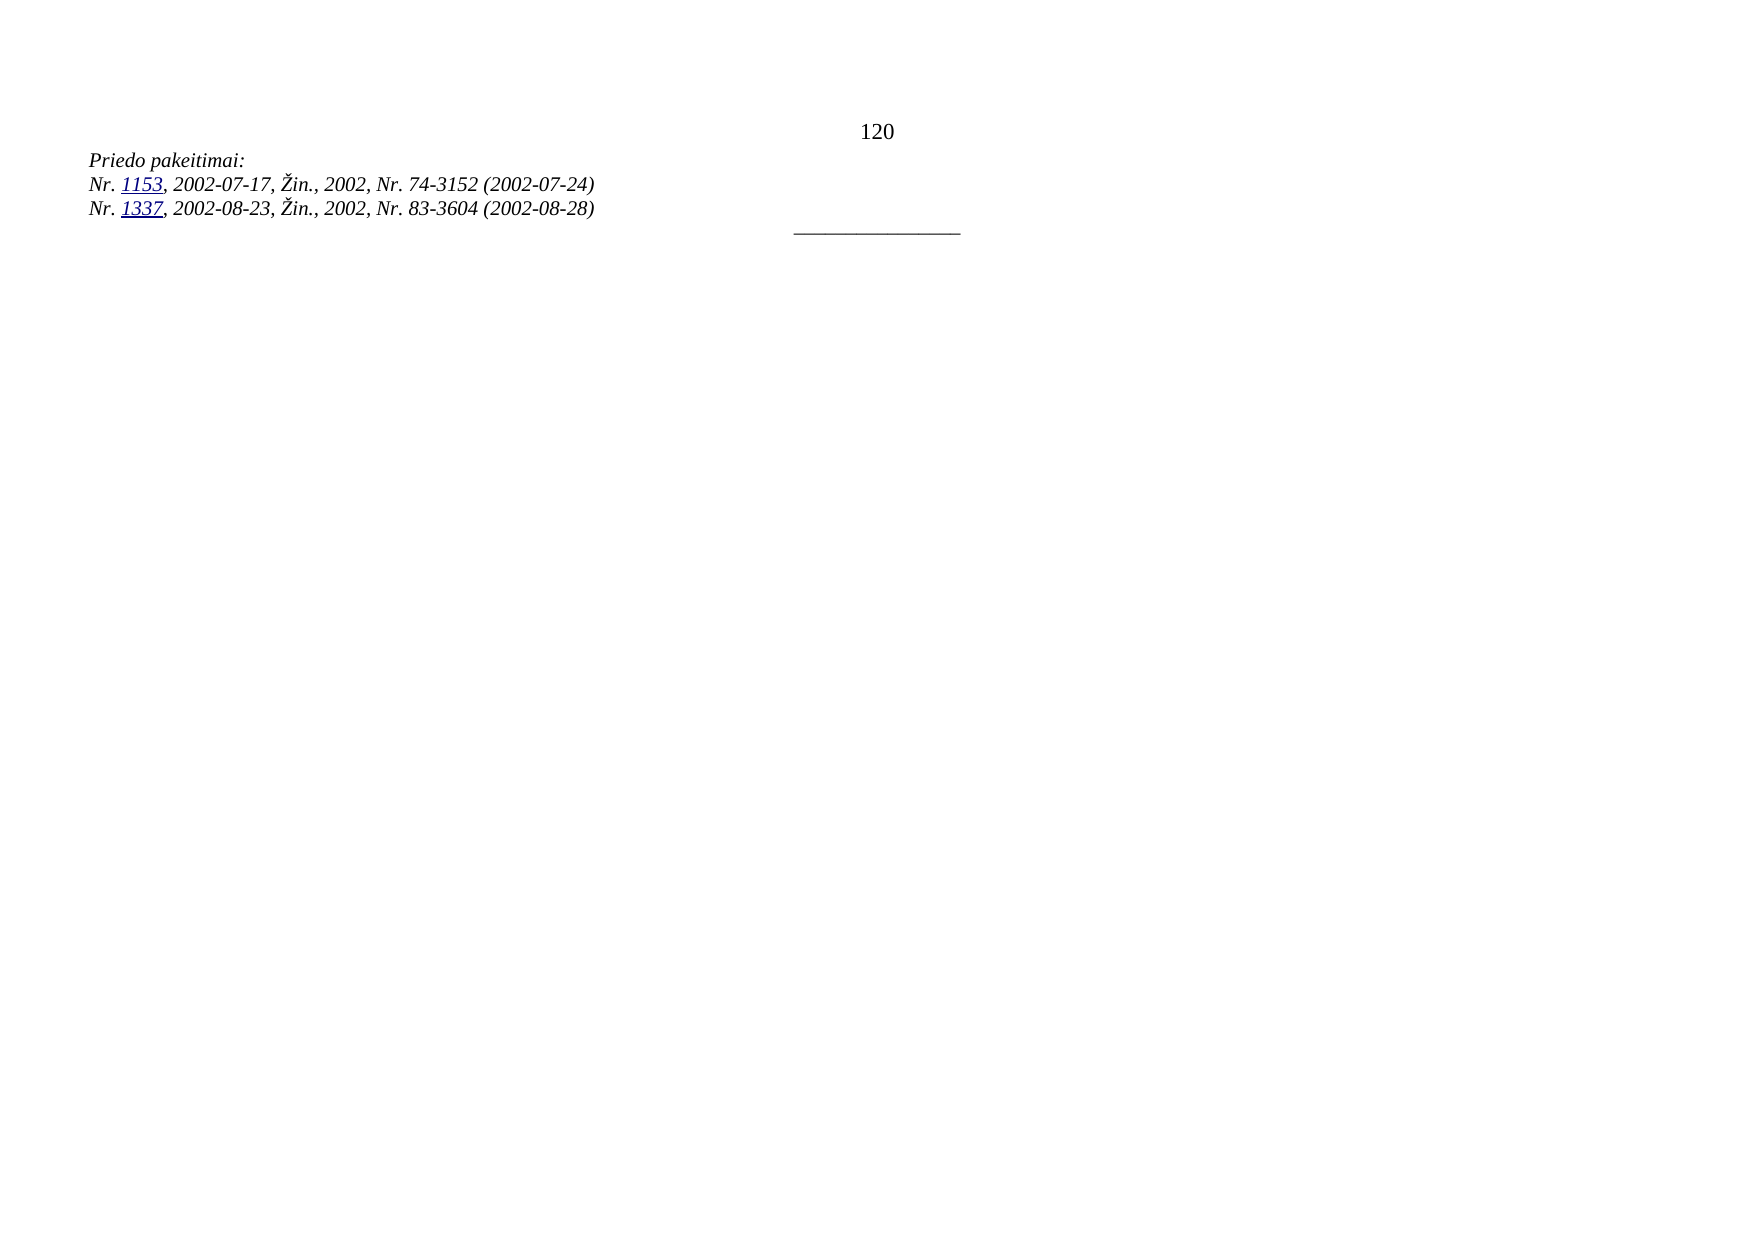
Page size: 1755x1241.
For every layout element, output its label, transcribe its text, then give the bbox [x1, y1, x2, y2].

text Nr. 1153, 2002-07-17, Žin., 2002, Nr. 74-3152 (2002-07-24) [89, 172, 1666, 196]
text –––––––––––––––– [89, 220, 1666, 244]
text Priedo pakeitimai: [89, 148, 1666, 172]
text Nr. 1337, 2002-08-23, Žin., 2002, Nr. 83-3604 (2002-08-28) [89, 196, 1666, 220]
